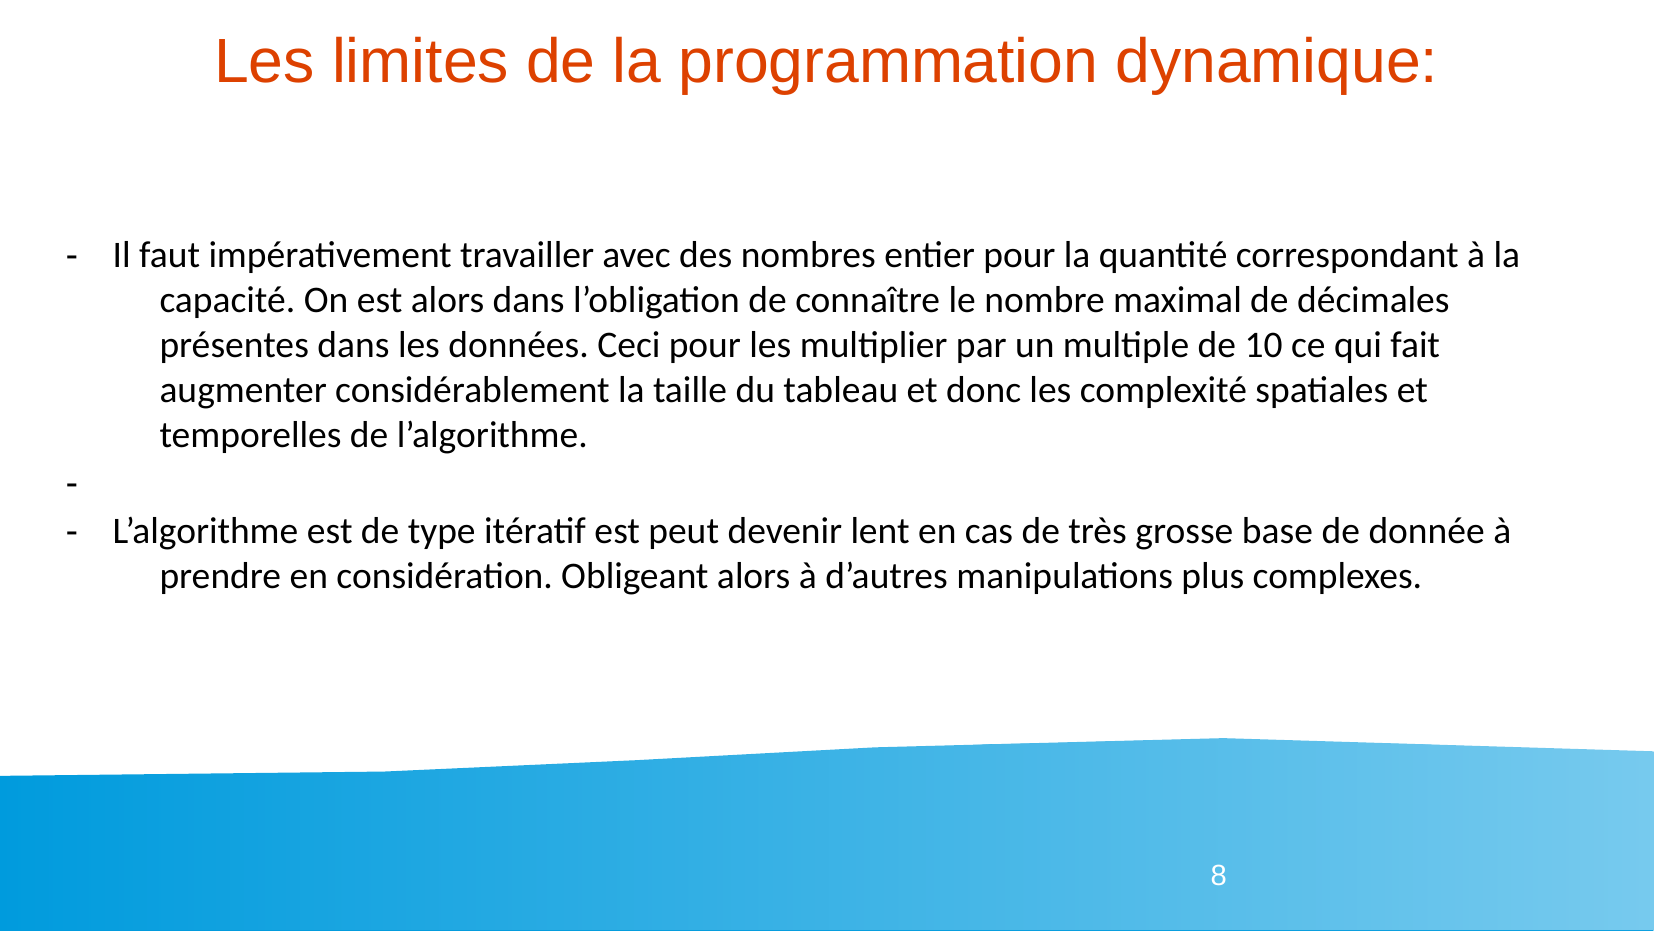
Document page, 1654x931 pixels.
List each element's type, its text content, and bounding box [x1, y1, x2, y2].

text_box Les limites de la programmation dynamique: [0, 0, 1654, 147]
text_box Il faut impérativement travailler avec des nombres entier pour la quantité correspondant à la capacité. On est alors dans l’obligation de connaître le nombre maximal de décimales présentes dans les données. Ceci pour les multiplier par un multiple de 10 ce qui fait augmenter considérablement la taille du tableau et donc les complexité spatiales et temporelles de l’algorithme. L’algorithme est de type itératif est peut devenir lent en cas de très grosse base de donnée à prendre en considération. Obligeant alors à d’autres manipulations plus complexes. [50, 222, 1603, 602]
